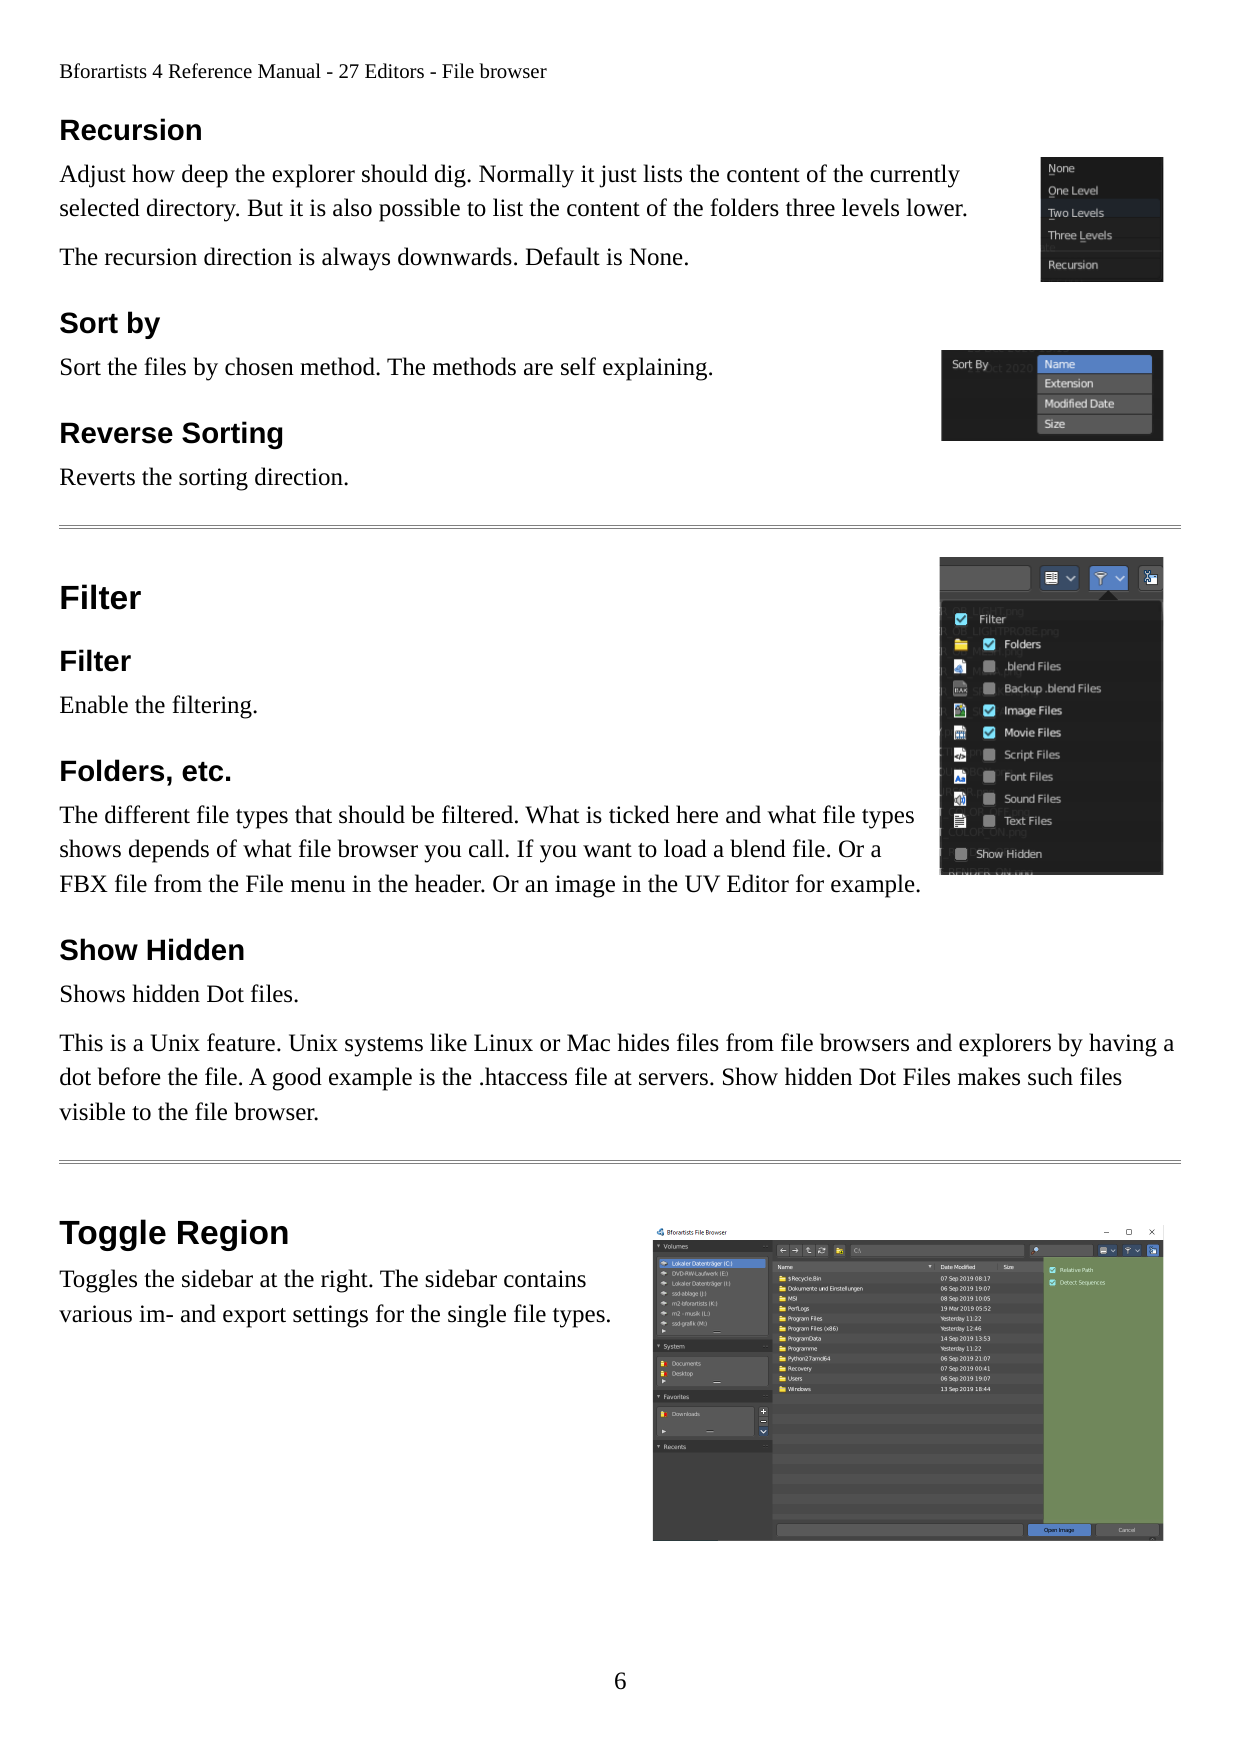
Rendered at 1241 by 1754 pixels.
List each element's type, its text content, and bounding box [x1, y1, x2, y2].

subtitle Sort by [59, 306, 1181, 340]
subtitle Folders, etc. [59, 754, 939, 788]
subtitle Recursion [59, 113, 1181, 146]
text Shows hidden Dot files. [59, 979, 1181, 1008]
picture [941, 350, 1164, 441]
subtitle [1164, 754, 1181, 788]
picture [1040, 157, 1164, 282]
text [1164, 690, 1181, 719]
subtitle Filter [59, 578, 939, 617]
picture [939, 557, 1164, 875]
subtitle [1164, 578, 1181, 617]
subtitle [1164, 644, 1181, 678]
text This is a Unix feature. Unix systems like Linux or Mac hides files from file browsers and explorers by having a dot before the file. A good example is the .htaccess file at servers. Show hidden Dot Files makes such files visible to the file browser. [59, 1028, 1181, 1126]
text Toggles the sidebar at the right. The sidebar contains various im- and export settings for the single file types. [59, 1264, 652, 1327]
subtitle Reverse Sorting [59, 416, 1181, 450]
subtitle Toggle Region [59, 1213, 1181, 1252]
text The recursion direction is always downwards. Default is None. [59, 242, 1040, 271]
text Enable the filtering. [59, 690, 939, 719]
text The different file types that should be filtered. What is ticked here and what file types shows depends of what file browser you call. If you want to load a blend file. Or a FBX file from the File menu in the header. Or an image in the UV Editor for example. [59, 800, 1181, 898]
text Reverts the sorting direction. [59, 462, 1181, 491]
text Adjust how deep the explorer should dig. Normally it just lists the content of the currently selected directory. But it is also possible to list the content of the folders three levels lower. [59, 159, 1040, 222]
subtitle Filter [59, 644, 939, 678]
subtitle Show Hidden [59, 933, 1181, 966]
picture [652, 1225, 1164, 1541]
text Sort the files by chosen method. The methods are self explaining. [59, 352, 941, 381]
